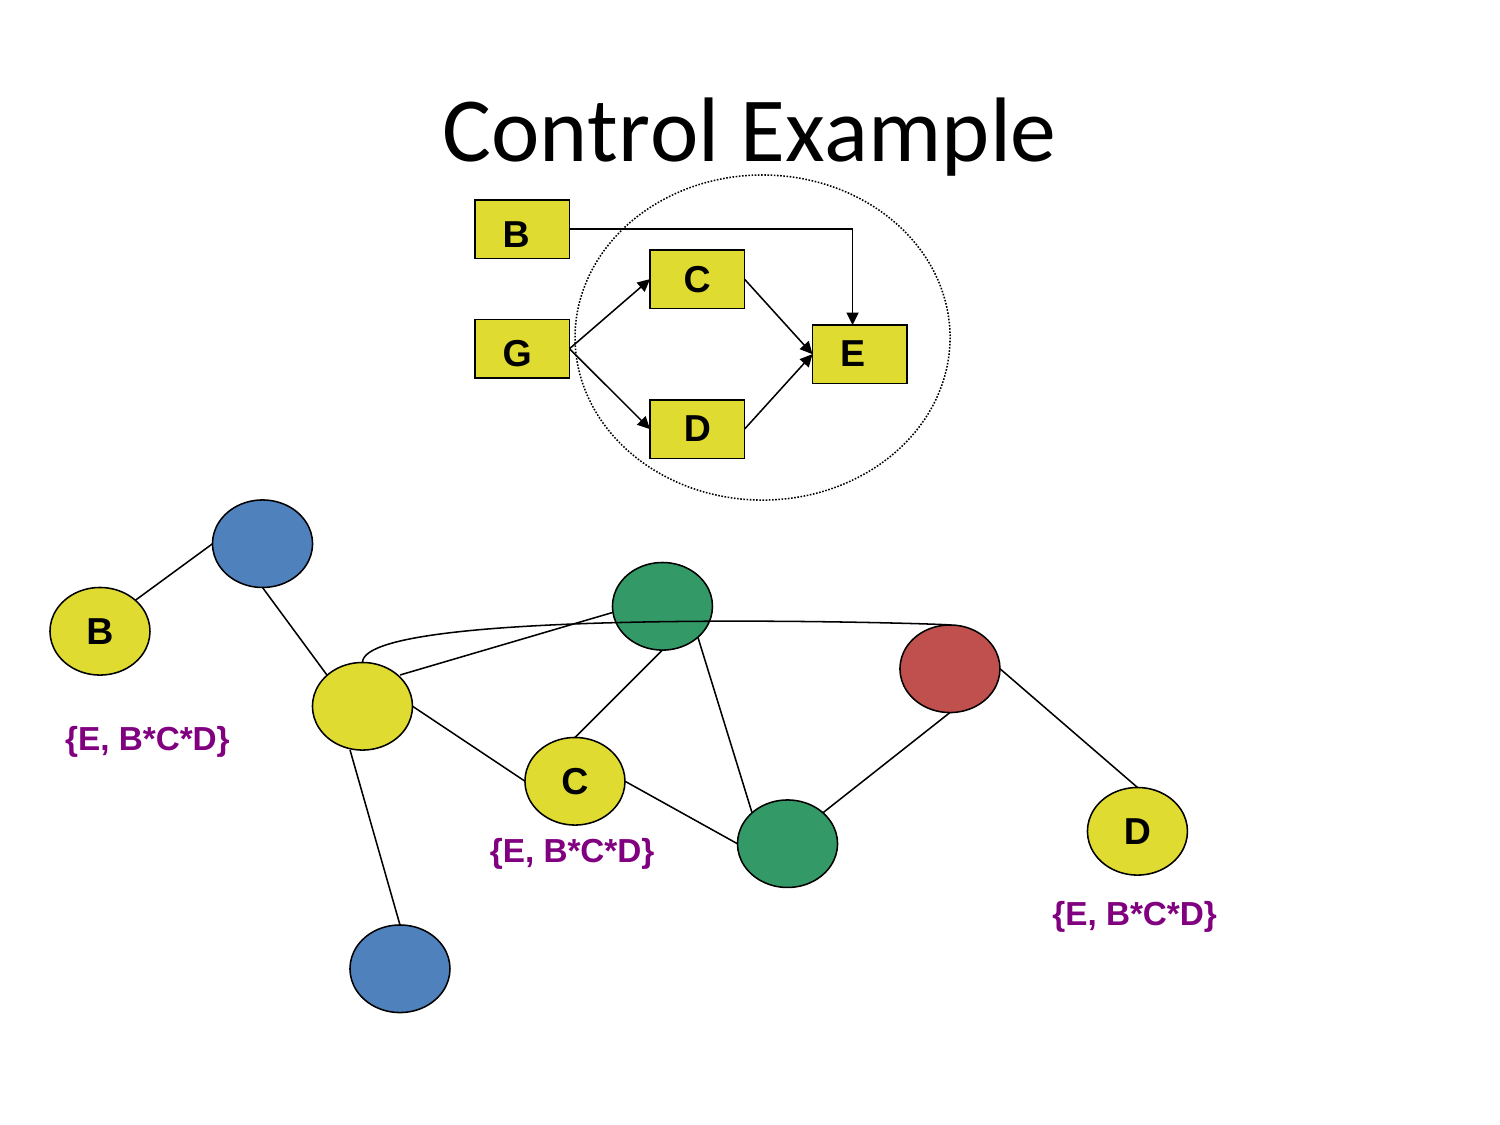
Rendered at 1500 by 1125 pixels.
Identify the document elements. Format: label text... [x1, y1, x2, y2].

text_box [812, 324, 907, 384]
text_box C [524, 737, 625, 825]
text_box [212, 499, 313, 588]
title Control Example [75, 45, 1426, 233]
text_box C [650, 249, 745, 309]
text_box [617, 623, 709, 651]
text_box G [487, 324, 547, 383]
text_box {E, B*C*D} [50, 712, 245, 766]
text_box [474, 200, 570, 259]
text_box B [487, 205, 545, 263]
text_box E [825, 324, 880, 383]
text_box [899, 625, 1000, 713]
text_box [312, 662, 413, 751]
text_box {E, B*C*D} [475, 825, 670, 878]
text_box [474, 319, 570, 378]
text_box [612, 562, 713, 622]
text_box [349, 925, 451, 1013]
text_box {E, B*C*D} [1037, 887, 1233, 940]
text_box B [49, 587, 151, 676]
text_box D [637, 399, 726, 458]
text_box D [1087, 787, 1188, 876]
text_box [650, 399, 745, 459]
text_box [737, 799, 838, 888]
